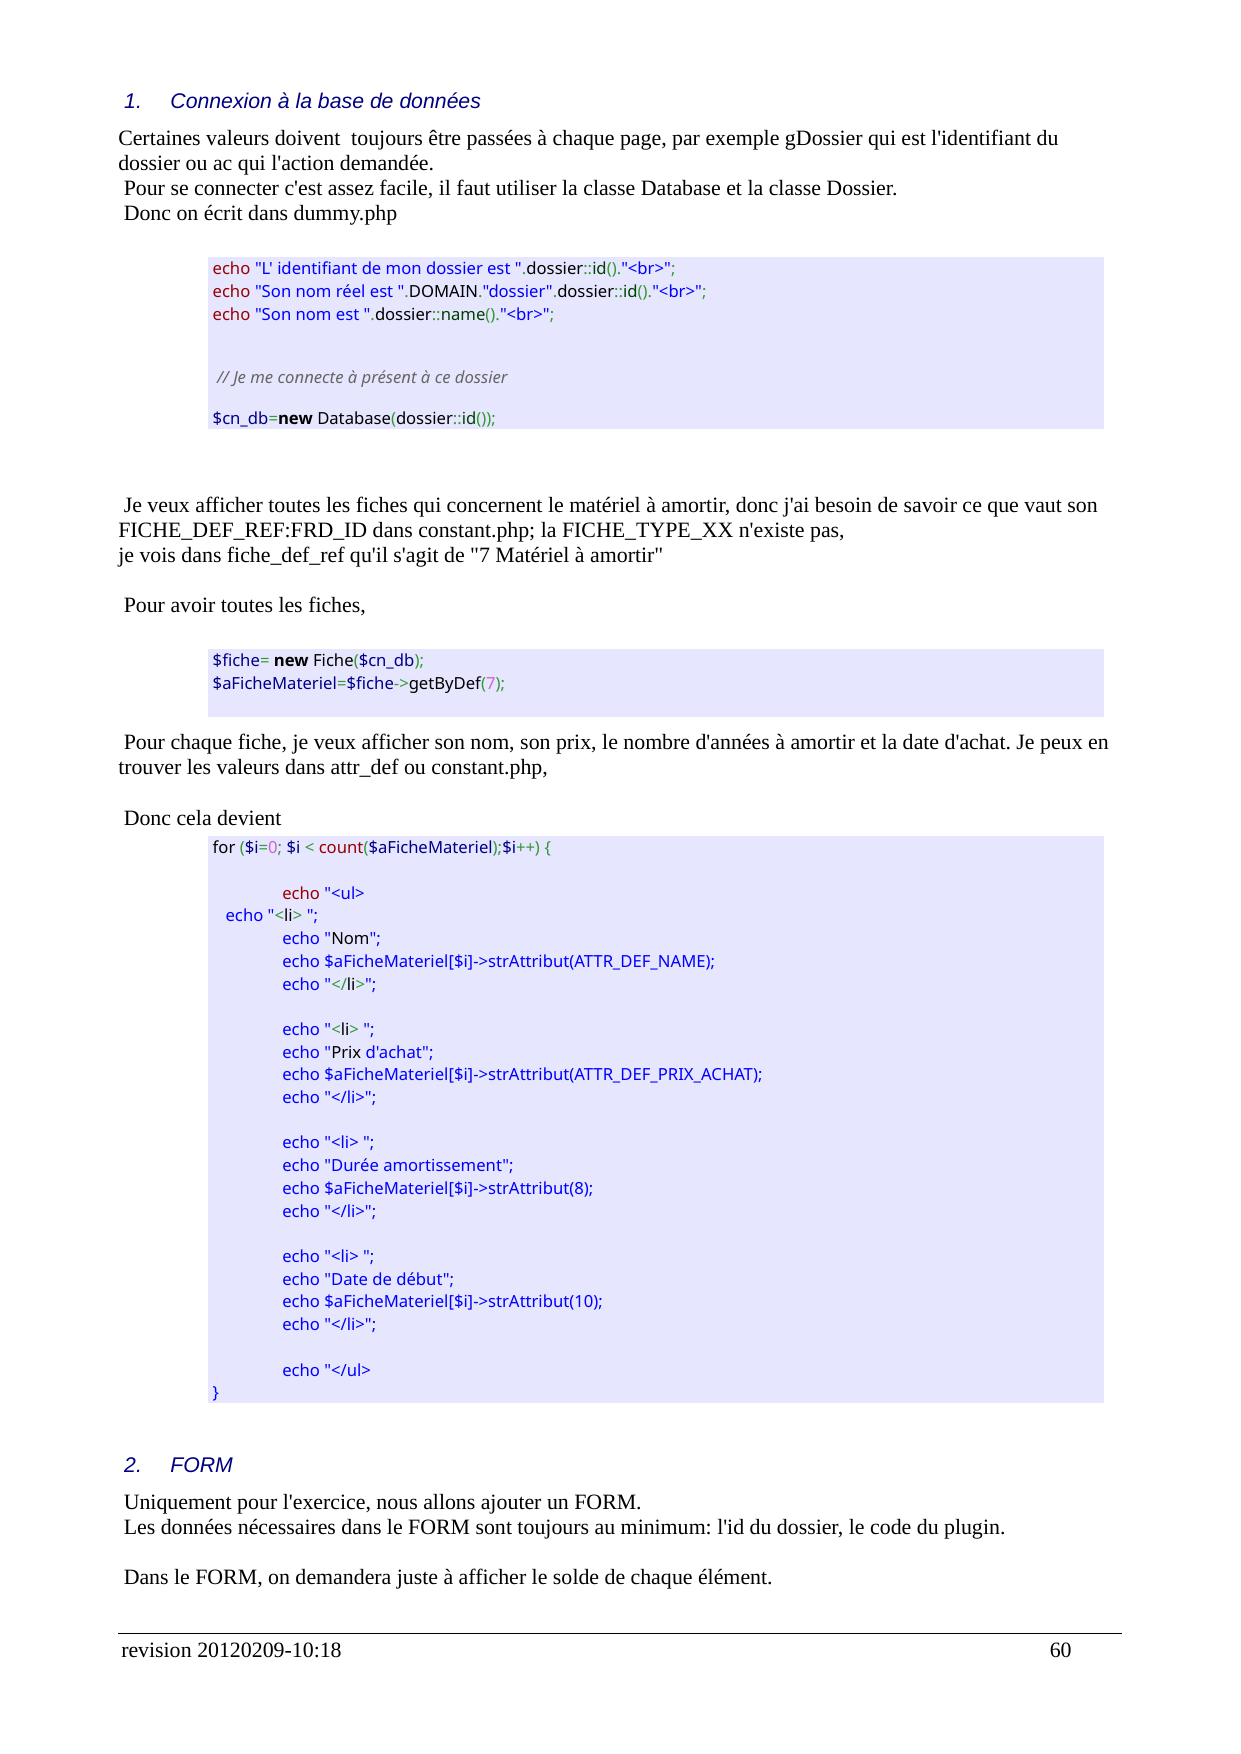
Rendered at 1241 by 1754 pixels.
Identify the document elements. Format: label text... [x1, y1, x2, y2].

text Pour chaque fiche, je veux afficher son nom, son prix, le nombre d'années à amortir et la date d'achat. Je peux en trouver les valeurs dans attr_def ou constant.php, [118, 729, 1122, 804]
text $fiche= new Fiche($cn_db); $aFicheMateriel=$fiche->getByDef(7); [208, 649, 1104, 717]
text echo "L' identifiant de mon dossier est ".dossier::id()."<br>"; echo "Son nom réel est ".DOMAIN."dossier".dossier::id()."<br>"; echo "Son nom est ".dossier::name()."<br>"; [208, 257, 1104, 348]
text $cn_db=new Database(dossier::id()); [208, 406, 1104, 429]
text Uniquement pour l'exercice, nous allons ajouter un FORM. Les données nécessaires dans le FORM sont toujours au minimum: l'id du dossier, le code du plugin. Dans le FORM, on demandera juste à afficher le solde de chaque élément. [118, 1489, 1122, 1589]
text Certaines valeurs doivent toujours être passées à chaque page, par exemple gDossier qui est l'identifiant du dossier ou ac qui l'action demandée. [118, 125, 1122, 175]
text je vois dans fiche_def_ref qu'il s'agit de "7 Matériel à amortir" Pour avoir toutes les fiches, [118, 542, 1122, 643]
text Donc on écrit dans dummy.php [118, 200, 1122, 226]
text Je veux afficher toutes les fiches qui concernent le matériel à amortir, donc j'ai besoin de savoir ce que vaut son FICHE_DEF_REF:FRD_ID dans constant.php; la FICHE_TYPE_XX n'existe pas, [118, 466, 1122, 542]
subtitle FORM [118, 1452, 1122, 1477]
text Donc cela devient [118, 804, 1122, 830]
text for ($i=0; $i < count($aFicheMateriel);$i++) { echo "<ul> echo "<li> "; echo "Nom"; echo $aFicheMateriel[$i]->strAttribut(ATTR_DEF_NAME); echo "</li>"; echo "<li> "; echo "Prix d'achat"; echo $aFicheMateriel[$i]->strAttribut(ATTR_DEF_PRIX_ACHAT); echo "</li>"; echo "<li> "; echo "Durée amortissement"; echo $aFicheMateriel[$i]->strAttribut(8); echo "</li>"; echo "<li> "; echo "Date de début"; echo $aFicheMateriel[$i]->strAttribut(10); echo "</li>"; echo "</ul> } [208, 836, 1104, 1403]
text Pour se connecter c'est assez facile, il faut utiliser la classe Database et la classe Dossier. [118, 175, 1122, 200]
subtitle Connexion à la base de données [118, 88, 1122, 113]
text // Je me connecte à présent à ce dossier [208, 366, 1104, 388]
